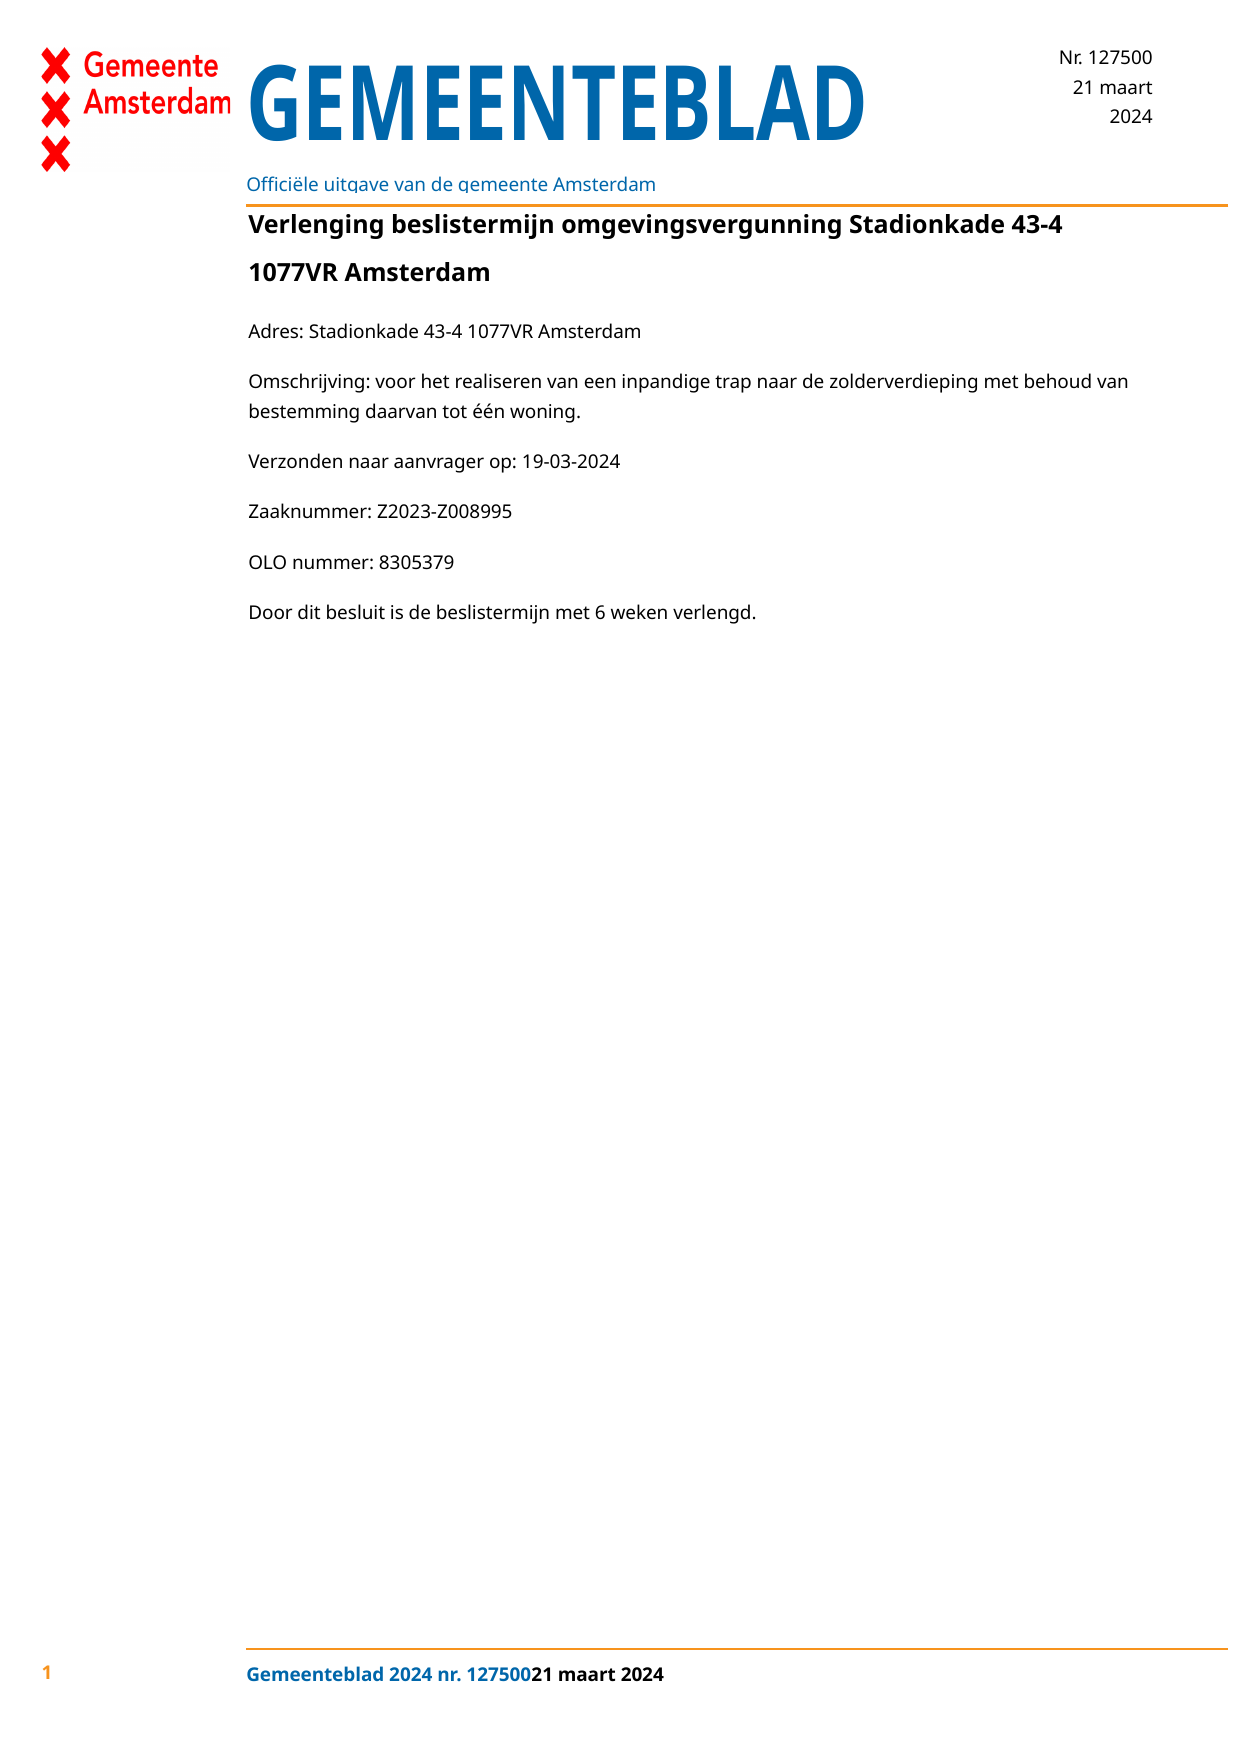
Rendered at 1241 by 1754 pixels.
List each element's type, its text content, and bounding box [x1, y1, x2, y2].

text Verzonden naar aanvrager op: 19-03-2024 [248, 448, 1152, 474]
picture [41, 47, 231, 172]
text Door dit besluit is de beslistermijn met 6 weken verlengd. [248, 599, 1152, 625]
text Omschrijving: voor het realiseren van een inpandige trap naar de zolderverdieping met behoud van bestemming daarvan tot één woning. [248, 368, 1152, 424]
text Adres: Stadionkade 43-4 1077VR Amsterdam [248, 318, 1152, 344]
text Verlenging beslistermijn omgevingsvergunning Stadionkade 43-4 1077VR Amsterdam [248, 207, 1152, 288]
text OLO nummer: 8305379 [248, 549, 1152, 575]
text Zaaknummer: Z2023-Z008995 [248, 499, 1152, 524]
